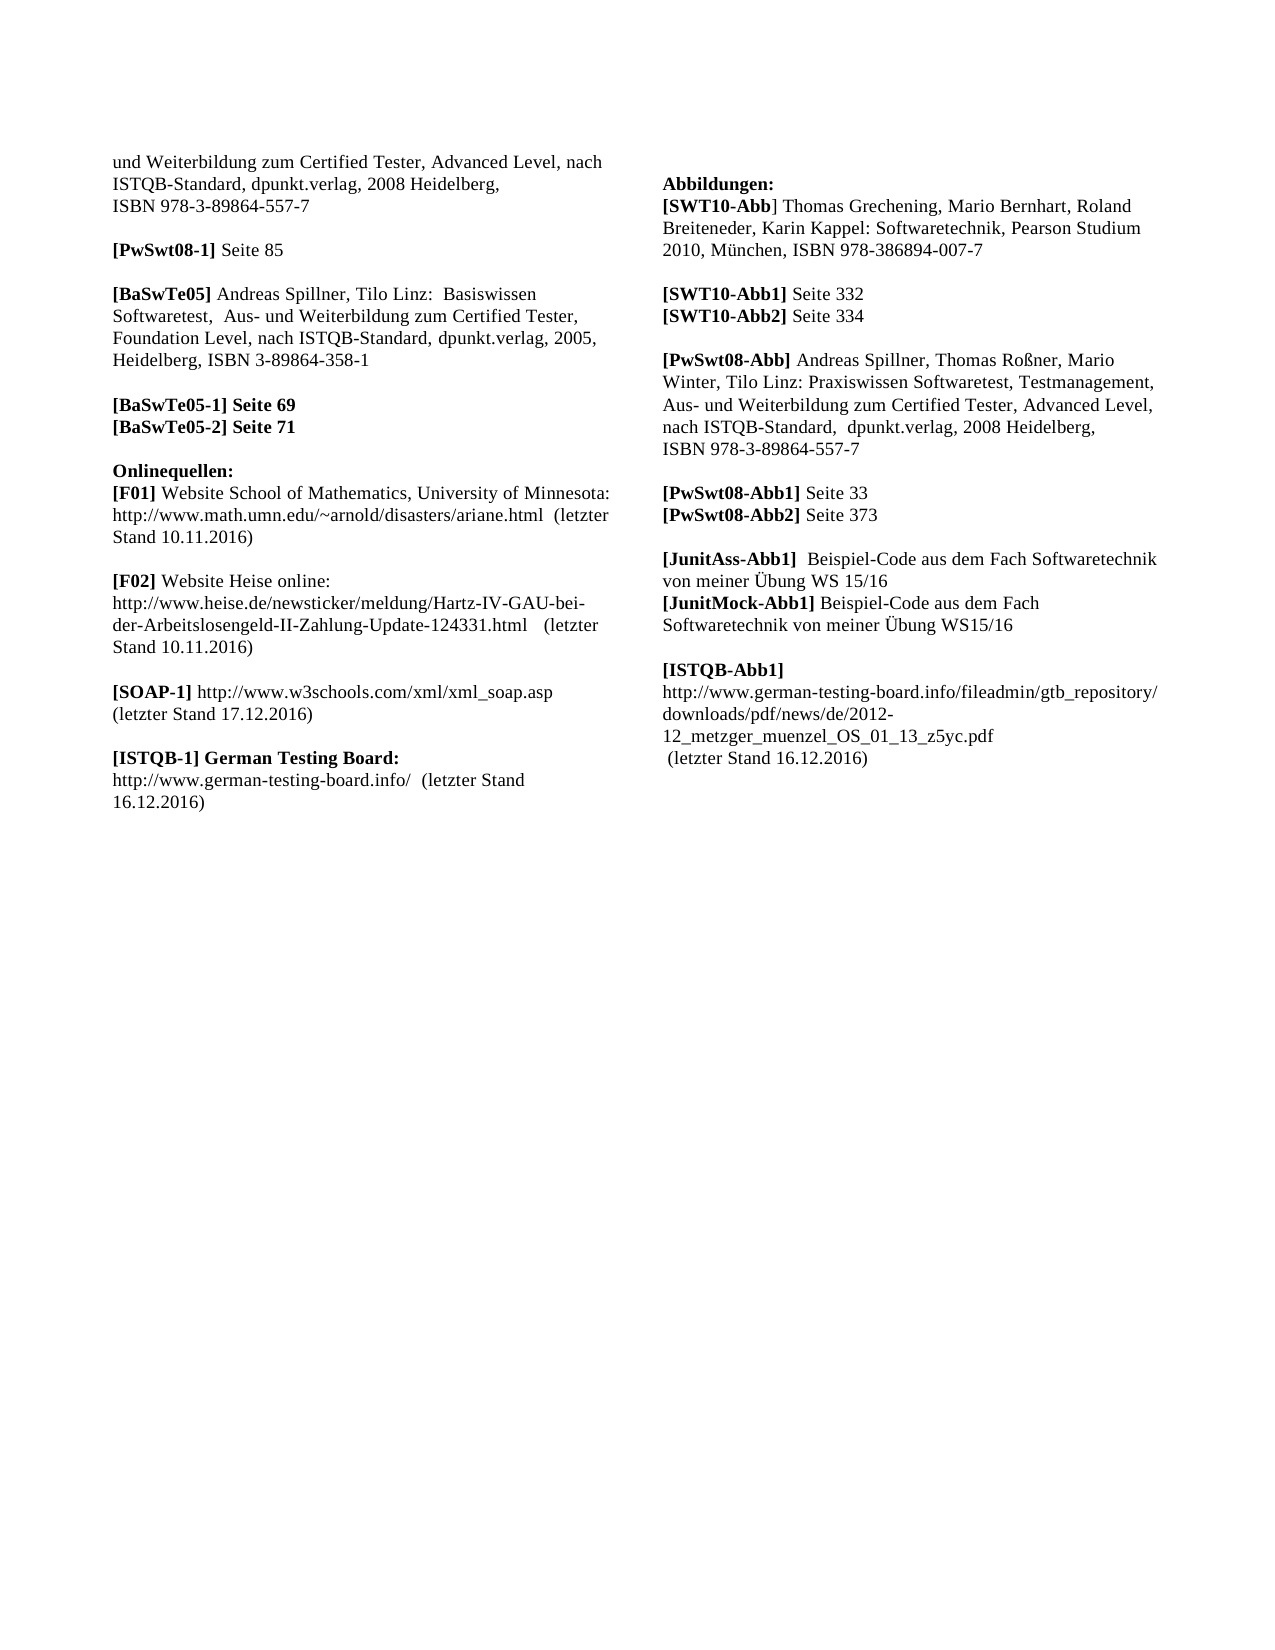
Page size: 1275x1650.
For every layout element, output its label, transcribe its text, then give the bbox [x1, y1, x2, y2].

text [SWT10-Abb1] Seite 332 [662, 282, 1162, 304]
text [PwSwt08-Abb] Andreas Spillner, Thomas Roßner, Mario Winter, Tilo Linz: Praxiswissen Softwaretest, Testmanagement, Aus- und Weiterbildung zum Certified Tester, Advanced Level, nach ISTQB-Standard, dpunkt.verlag, 2008 Heidelberg, [662, 349, 1162, 437]
text [BaSwTe05-2] Seite 71 [112, 415, 612, 437]
text http://www.heise.de/newsticker/meldung/Hartz-IV-GAU-bei-der-Arbeitslosengeld-II-Zahlung-Update-124331.html (letzter Stand 10.11.2016) [112, 592, 612, 658]
text [SWT10-Abb] Thomas Grechening, Mario Bernhart, Roland Breiteneder, Karin Kappel: Softwaretechnik, Pearson Studium 2010, München, ISBN 978-386894-007-7 [662, 194, 1162, 260]
text ISBN 978-3-89864-557-7 [662, 437, 1162, 459]
text [SWT10-Abb2] Seite 334 [662, 304, 1162, 327]
text [PwSwt08-Abb1] Seite 33 [662, 481, 1162, 503]
text [BaSwTe05-1] Seite 69 [112, 393, 612, 415]
text [PwSwt08-Abb2] Seite 373 [662, 503, 1162, 525]
text Softwaretest, Aus- und Weiterbildung zum Certified Tester, Foundation Level, nach ISTQB-Standard, dpunkt.verlag, 2005, [112, 304, 612, 349]
text [ISTQB-1] German Testing Board: [112, 746, 612, 768]
text [JunitAss-Abb1] Beispiel-Code aus dem Fach Softwaretechnik von meiner Übung WS 15/16 [662, 547, 1162, 592]
text [PwSwt08-1] Seite 85 [112, 238, 612, 260]
text http://www.german-testing-board.info/ (letzter Stand 16.12.2016) [112, 768, 612, 812]
text und Weiterbildung zum Certified Tester, Advanced Level, nach ISTQB-Standard, dpunkt.verlag, 2008 Heidelberg, [112, 150, 612, 194]
text [JunitMock-Abb1] Beispiel-Code aus dem Fach Softwaretechnik von meiner Übung WS15/16 [662, 592, 1162, 636]
text Heidelberg, ISBN 3-89864-358-1 [112, 349, 612, 371]
text ISBN 978-3-89864-557-7 [112, 194, 612, 216]
text [BaSwTe05] Andreas Spillner, Tilo Linz: Basiswissen [112, 282, 612, 304]
text [ISTQB-Abb1] http://www.german-testing-board.info/fileadmin/gtb_repository/downloads/pdf/news/de/2012-12_metzger_muenzel_OS_01_13_z5yc.pdf [662, 658, 1162, 746]
text Onlinequellen: [112, 459, 612, 481]
text [SOAP-1] http://www.w3schools.com/xml/xml_soap.asp (letzter Stand 17.12.2016) [112, 680, 612, 724]
text [F02] Website Heise online: [112, 569, 612, 592]
text (letzter Stand 16.12.2016) [662, 746, 1162, 768]
text Abbildungen: [662, 172, 1162, 194]
text [F01] Website School of Mathematics, University of Minnesota: http://www.math.umn.edu/~arnold/disasters/ariane.html (letzter Stand 10.11.2016) [112, 481, 612, 547]
